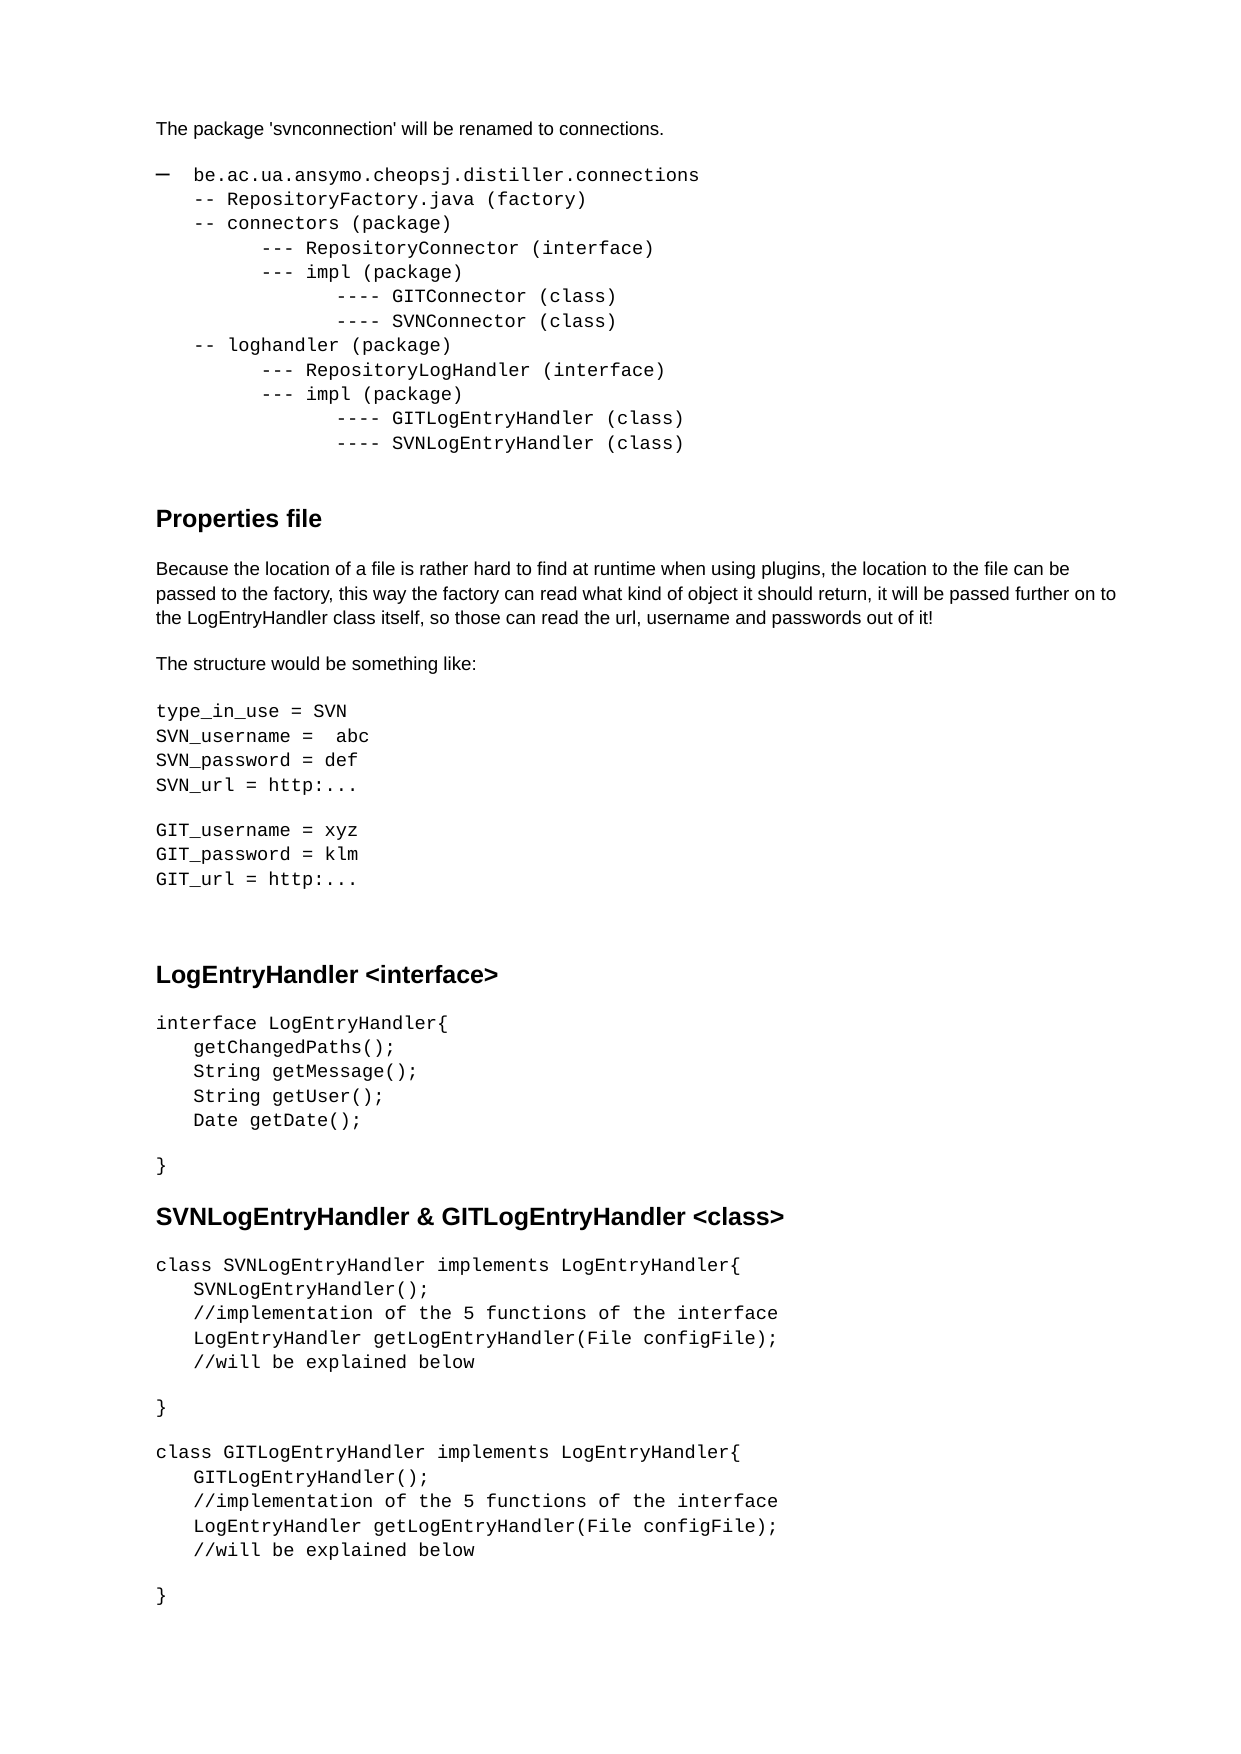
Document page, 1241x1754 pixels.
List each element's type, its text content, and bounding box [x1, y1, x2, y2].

list be.ac.ua.ansymo.cheopsj.distiller.connections -- RepositoryFactory.java (factory) -- connectors (package) --- RepositoryConnector (interface) --- impl (package) ---- GITConnector (class) ---- SVNConnector (class) -- loghandler (package) --- RepositoryLogHandler (interface) --- impl (package) ---- GITLogEntryHandler (class) ---- SVNLogEntryHandler (class) [156, 164, 1122, 479]
text The package 'svnconnection' will be renamed to connections. [156, 118, 1122, 140]
text } [156, 1586, 1122, 1607]
text Because the location of a file is rather hard to find at runtime when using plugins, the location to the file can be passed to the factory, this way the factory can read what kind of object it should return, it will be passed further on to the LogEntryHandler class itself, so those can read the url, username and passwords out of it! [156, 557, 1122, 629]
text GIT_username = xyz GIT_password = klm GIT_url = http:... [156, 821, 1122, 891]
text Properties file [156, 504, 1122, 532]
text } [156, 1398, 1122, 1419]
text The structure would be something like: type_in_use = SVN SVN_username = abc SVN_password = def SVN_url = http:... [156, 653, 1122, 797]
text SVNLogEntryHandler & GITLogEntryHandler <class> [156, 1201, 1122, 1230]
text class GITLogEntryHandler implements LogEntryHandler{ GITLogEntryHandler(); //implementation of the 5 functions of the interface LogEntryHandler getLogEntryHandler(File configFile); //will be explained below [156, 1443, 1122, 1562]
text LogEntryHandler <interface> [156, 960, 1122, 988]
text interface LogEntryHandler{ getChangedPaths(); String getMessage(); String getUser(); Date getDate(); [156, 1013, 1122, 1132]
text } [156, 1156, 1122, 1177]
text class SVNLogEntryHandler implements LogEntryHandler{ SVNLogEntryHandler(); //implementation of the 5 functions of the interface LogEntryHandler getLogEntryHandler(File configFile); //will be explained below [156, 1255, 1122, 1374]
